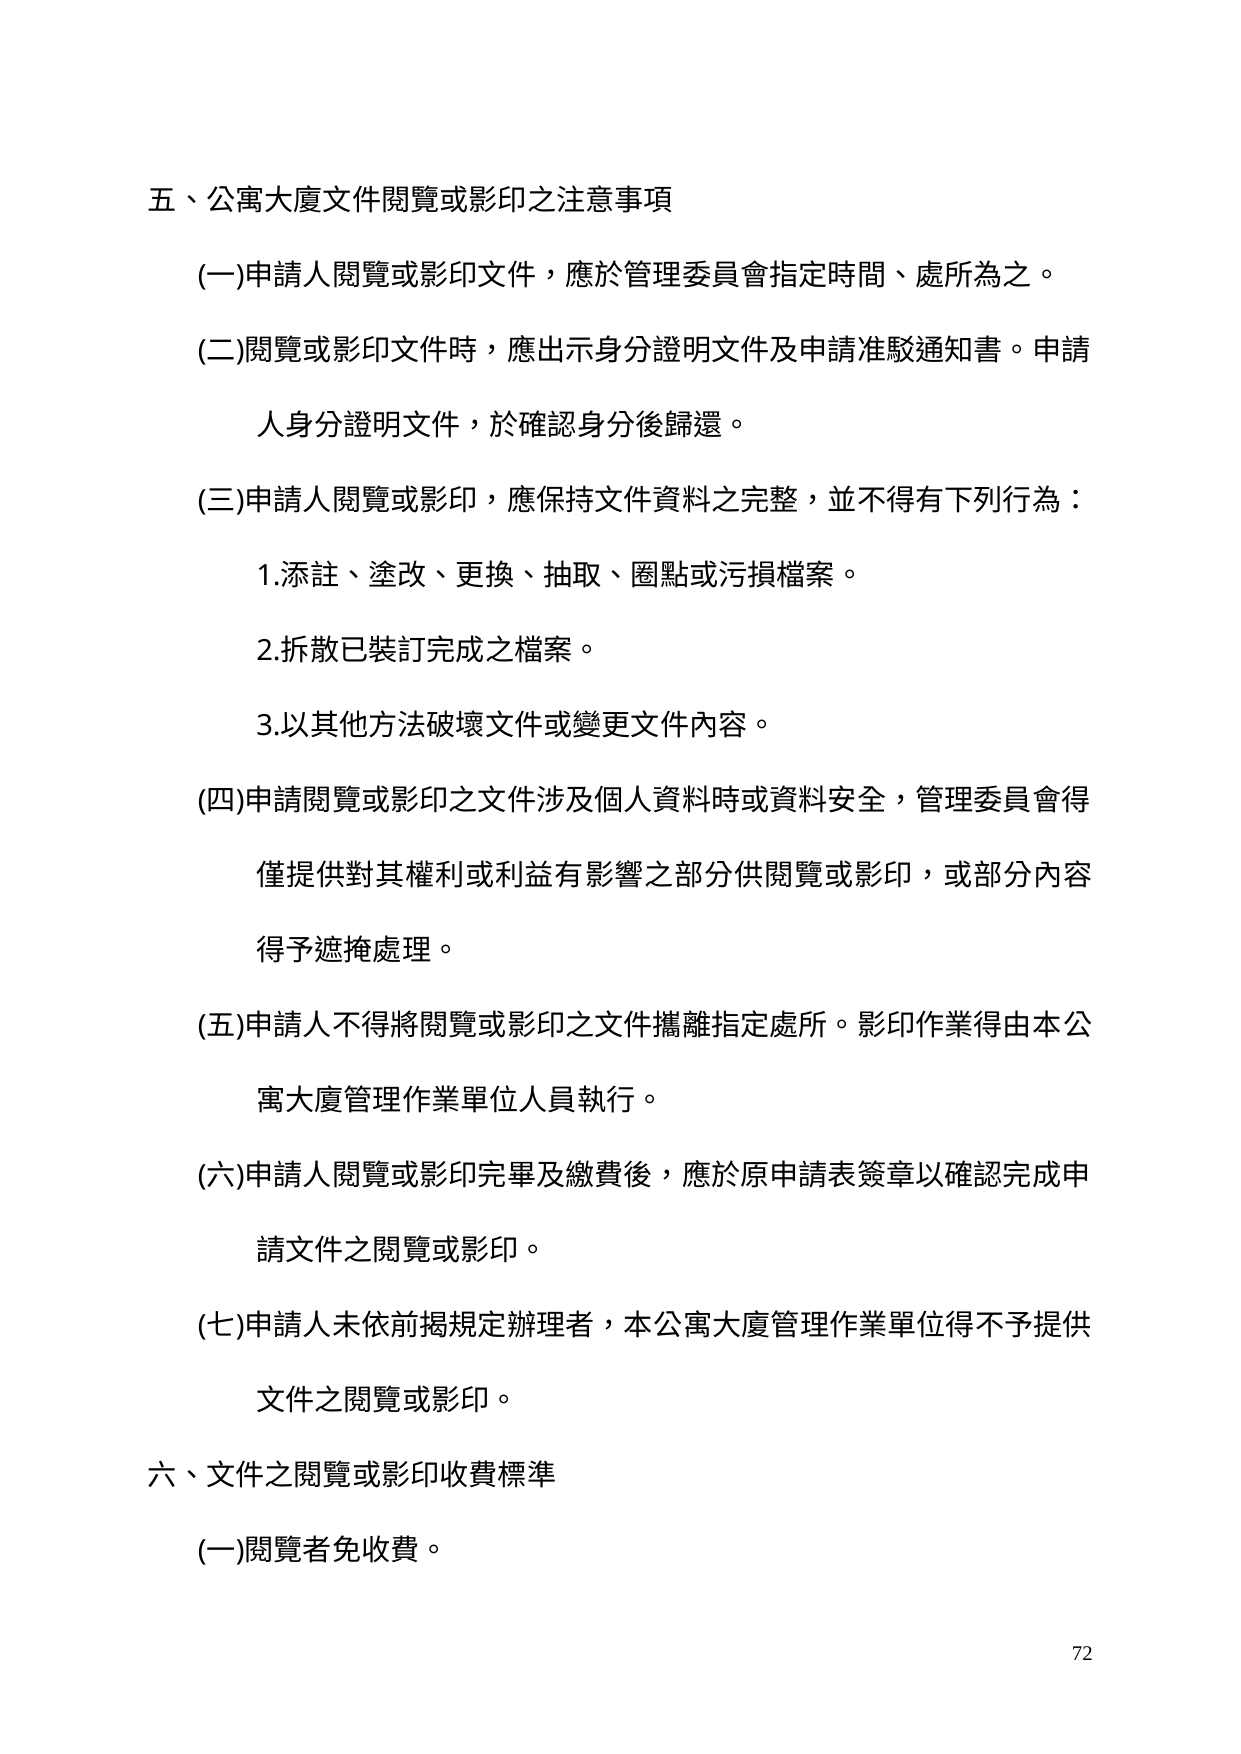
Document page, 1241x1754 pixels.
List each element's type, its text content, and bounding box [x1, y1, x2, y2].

text (二)閱覽或影印文件時，應出示身分證明文件及申請准駁通知書。申請人身分證明文件，於確認身分後歸還。 [198, 311, 1092, 461]
text (一)閱覽者免收費。 [198, 1511, 1092, 1586]
text (五)申請人不得將閱覽或影印之文件攜離指定處所。影印作業得由本公寓大廈管理作業單位人員執行。 [198, 986, 1092, 1136]
text 五、公寓大廈文件閱覽或影印之注意事項 [148, 161, 1092, 236]
text (一)申請人閱覽或影印文件，應於管理委員會指定時間、處所為之。 [198, 236, 1092, 311]
text 六、文件之閱覽或影印收費標準 [148, 1436, 1092, 1511]
text (三)申請人閱覽或影印，應保持文件資料之完整，並不得有下列行為： 1.添註、塗改、更換、抽取、圈點或污損檔案。 2.拆散已裝訂完成之檔案。 3.以其他方法破壞文件或變更文件內容。 [198, 461, 1092, 761]
text (六)申請人閱覽或影印完畢及繳費後，應於原申請表簽章以確認完成申請文件之閱覽或影印。 [198, 1136, 1092, 1286]
text (四)申請閱覽或影印之文件涉及個人資料時或資料安全，管理委員會得僅提供對其權利或利益有影響之部分供閱覽或影印，或部分內容得予遮掩處理。 [198, 761, 1092, 986]
text (七)申請人未依前揭規定辦理者，本公寓大廈管理作業單位得不予提供文件之閱覽或影印。 [198, 1286, 1092, 1436]
